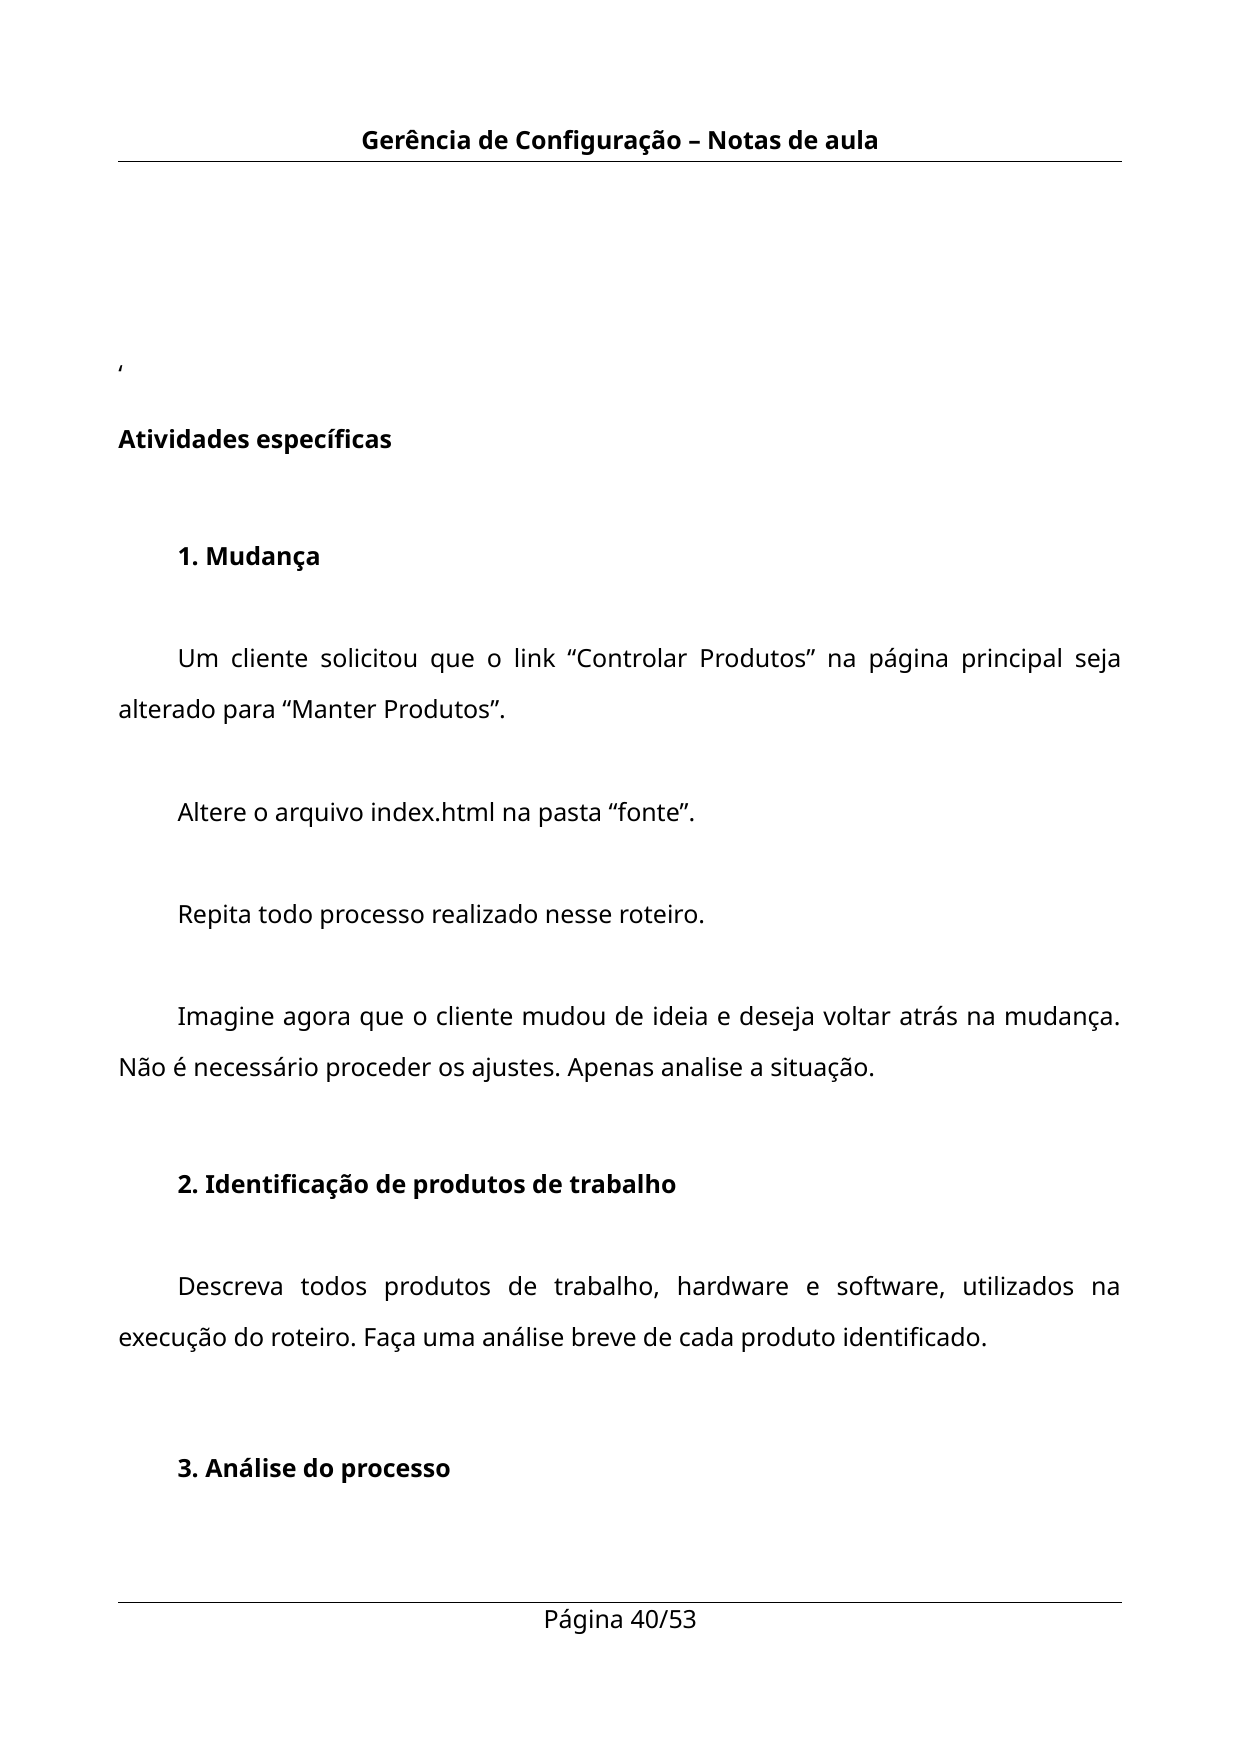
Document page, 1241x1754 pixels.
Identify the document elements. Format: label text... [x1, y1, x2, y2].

text ‘ [118, 356, 1122, 390]
text Um cliente solicitou que o link “Controlar Produtos” na página principal seja alterado para “Manter Produtos”. [118, 641, 1122, 726]
text 3. Análise do processo [118, 1451, 1122, 1485]
text Repita todo processo realizado nesse roteiro. [118, 896, 1122, 930]
text Descreva todos produtos de trabalho, hardware e software, utilizados na execução do roteiro. Faça uma análise breve de cada produto identificado. [118, 1268, 1122, 1353]
text 2. Identificação de produtos de trabalho [118, 1166, 1122, 1200]
text Altere o arquivo index.html na pasta “fonte”. [118, 794, 1122, 828]
text Atividades específicas [118, 422, 1122, 456]
text 1. Mudança [118, 539, 1122, 573]
text Imagine agora que o cliente mudou de ideia e deseja voltar atrás na mudança. Não é necessário proceder os ajustes. Apenas analise a situação. [118, 998, 1122, 1083]
